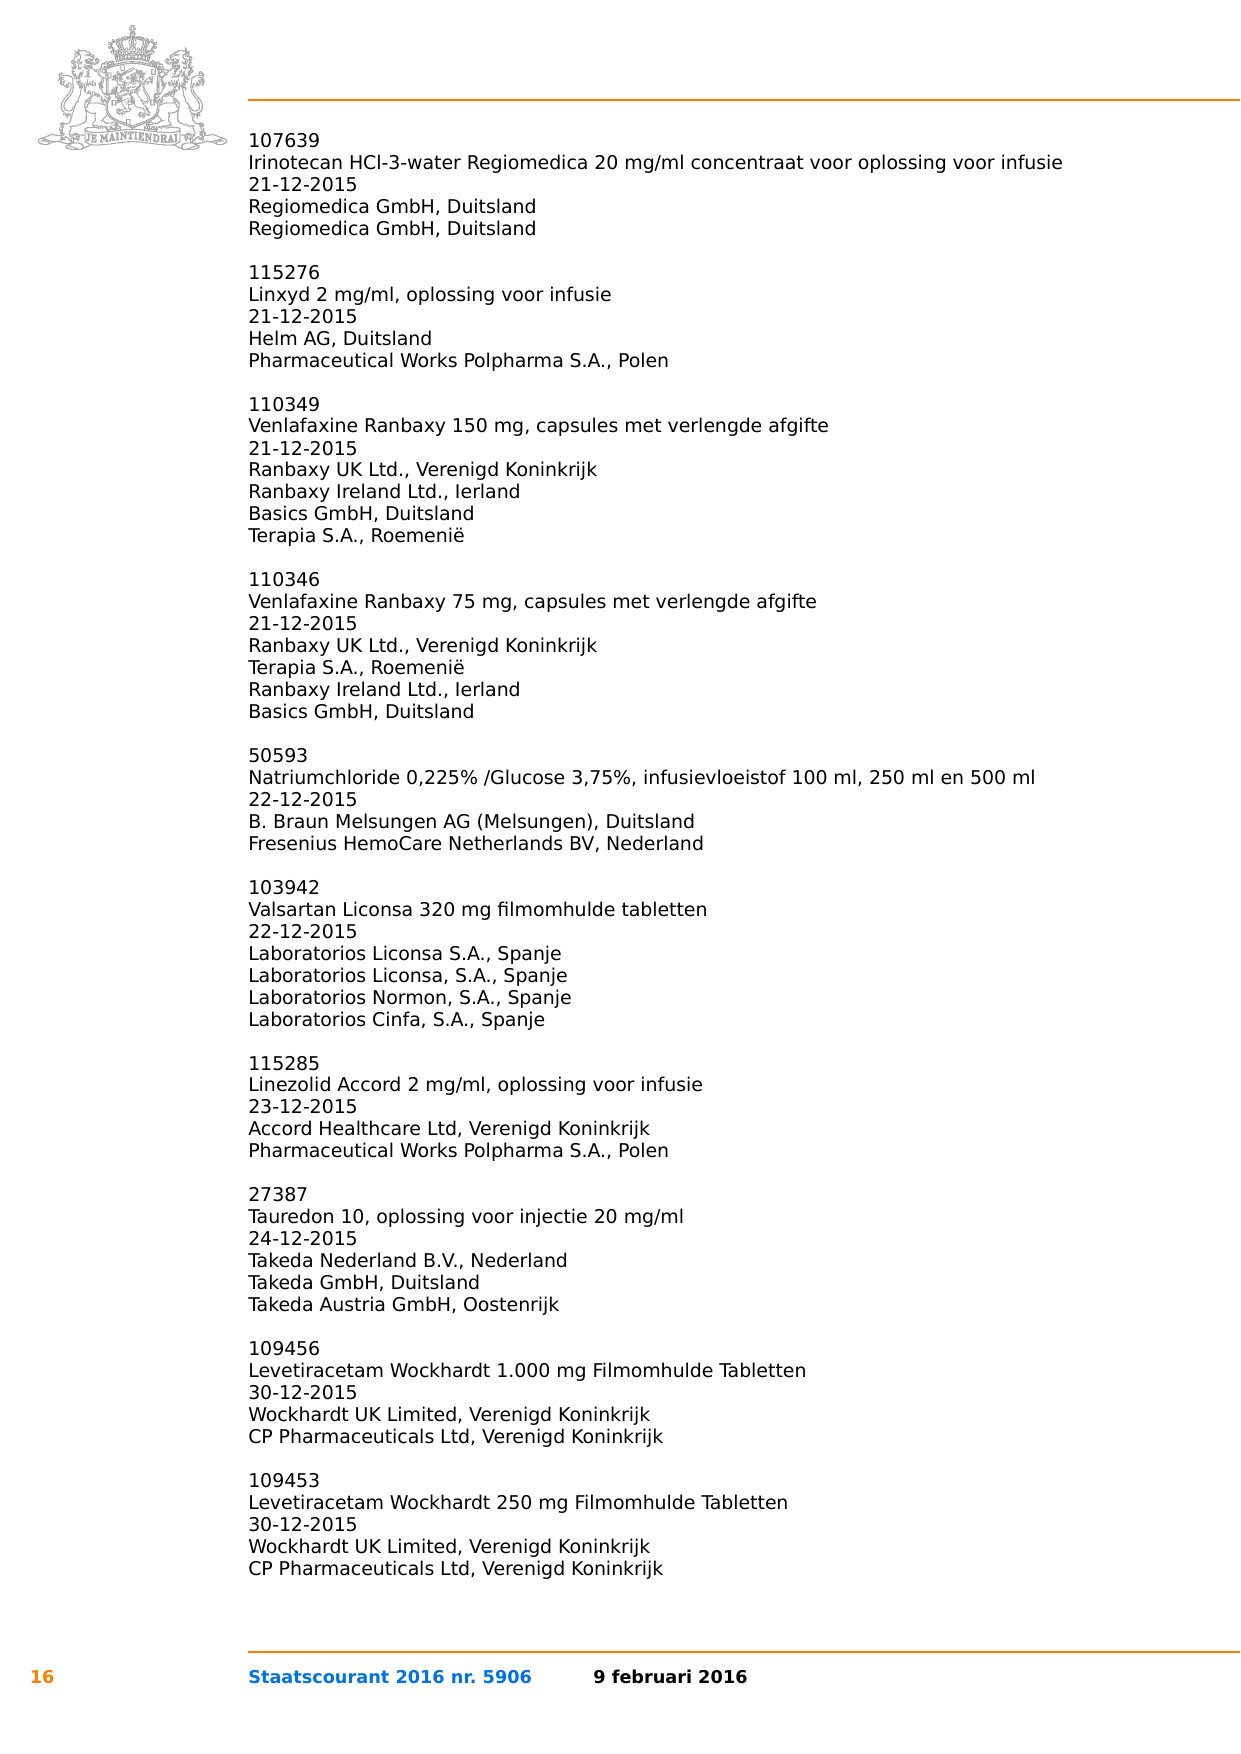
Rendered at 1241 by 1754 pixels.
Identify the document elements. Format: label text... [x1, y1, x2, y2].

text Laboratorios Liconsa, S.A., Spanje [248, 964, 1163, 987]
text Laboratorios Liconsa S.A., Spanje [248, 943, 1163, 964]
text Regiomedica GmbH, Duitsland [248, 196, 1163, 218]
text Ranbaxy Ireland Ltd., Ierland [248, 679, 1163, 701]
text 22-12-2015 [248, 921, 1163, 943]
text 30-12-2015 [248, 1382, 1163, 1404]
text Irinotecan HCl-3-water Regiomedica 20 mg/ml concentraat voor oplossing voor infusie [248, 152, 1163, 174]
text 21-12-2015 [248, 613, 1163, 635]
text 21-12-2015 [248, 437, 1163, 459]
text Levetiracetam Wockhardt 250 mg Filmomhulde Tabletten [248, 1492, 1163, 1514]
text Basics GmbH, Duitsland [248, 701, 1163, 723]
text 22-12-2015 [248, 789, 1163, 811]
text Takeda Nederland B.V., Nederland [248, 1250, 1163, 1272]
text Venlafaxine Ranbaxy 75 mg, capsules met verlengde afgifte [248, 591, 1163, 613]
text Takeda GmbH, Duitsland [248, 1272, 1163, 1294]
text Linxyd 2 mg/ml, oplossing voor infusie [248, 284, 1163, 306]
text Wockhardt UK Limited, Verenigd Koninkrijk [248, 1536, 1163, 1558]
text 107639 [248, 130, 1163, 152]
text Laboratorios Normon, S.A., Spanje [248, 987, 1163, 1008]
text 115276 [248, 262, 1163, 284]
text Regiomedica GmbH, Duitsland [248, 218, 1163, 240]
text Laboratorios Cinfa, S.A., Spanje [248, 1008, 1163, 1031]
text B. Braun Melsungen AG (Melsungen), Duitsland [248, 811, 1163, 833]
text 24-12-2015 [248, 1228, 1163, 1250]
text 21-12-2015 [248, 174, 1163, 196]
text Linezolid Accord 2 mg/ml, oplossing voor infusie [248, 1074, 1163, 1096]
text Wockhardt UK Limited, Verenigd Koninkrijk [248, 1404, 1163, 1426]
text CP Pharmaceuticals Ltd, Verenigd Koninkrijk [248, 1426, 1163, 1448]
text 109453 [248, 1470, 1163, 1492]
text 23-12-2015 [248, 1096, 1163, 1118]
text Pharmaceutical Works Polpharma S.A., Polen [248, 1140, 1163, 1162]
text 27387 [248, 1184, 1163, 1206]
text Ranbaxy UK Ltd., Verenigd Koninkrijk [248, 635, 1163, 657]
text Accord Healthcare Ltd, Verenigd Koninkrijk [248, 1118, 1163, 1140]
text 115285 [248, 1052, 1163, 1074]
text Ranbaxy UK Ltd., Verenigd Koninkrijk [248, 459, 1163, 481]
text Helm AG, Duitsland [248, 328, 1163, 349]
text Natriumchloride 0,225% /Glucose 3,75%, infusievloeistof 100 ml, 250 ml en 500 ml [248, 767, 1163, 789]
text Levetiracetam Wockhardt 1.000 mg Filmomhulde Tabletten [248, 1360, 1163, 1382]
text 21-12-2015 [248, 306, 1163, 328]
text Tauredon 10, oplossing voor injectie 20 mg/ml [248, 1206, 1163, 1228]
text Fresenius HemoCare Netherlands BV, Nederland [248, 833, 1163, 855]
text 109456 [248, 1338, 1163, 1360]
text Venlafaxine Ranbaxy 150 mg, capsules met verlengde afgifte [248, 415, 1163, 437]
text 50593 [248, 745, 1163, 767]
text 30-12-2015 [248, 1514, 1163, 1536]
text Terapia S.A., Roemenië [248, 525, 1163, 547]
text Basics GmbH, Duitsland [248, 503, 1163, 525]
text 110346 [248, 569, 1163, 591]
text Takeda Austria GmbH, Oostenrijk [248, 1294, 1163, 1316]
text Ranbaxy Ireland Ltd., Ierland [248, 481, 1163, 503]
picture [38, 25, 227, 150]
text Terapia S.A., Roemenië [248, 657, 1163, 679]
text Valsartan Liconsa 320 mg filmomhulde tabletten [248, 899, 1163, 921]
text CP Pharmaceuticals Ltd, Verenigd Koninkrijk [248, 1558, 1163, 1579]
text 110349 [248, 393, 1163, 415]
text Pharmaceutical Works Polpharma S.A., Polen [248, 349, 1163, 372]
text 103942 [248, 877, 1163, 899]
